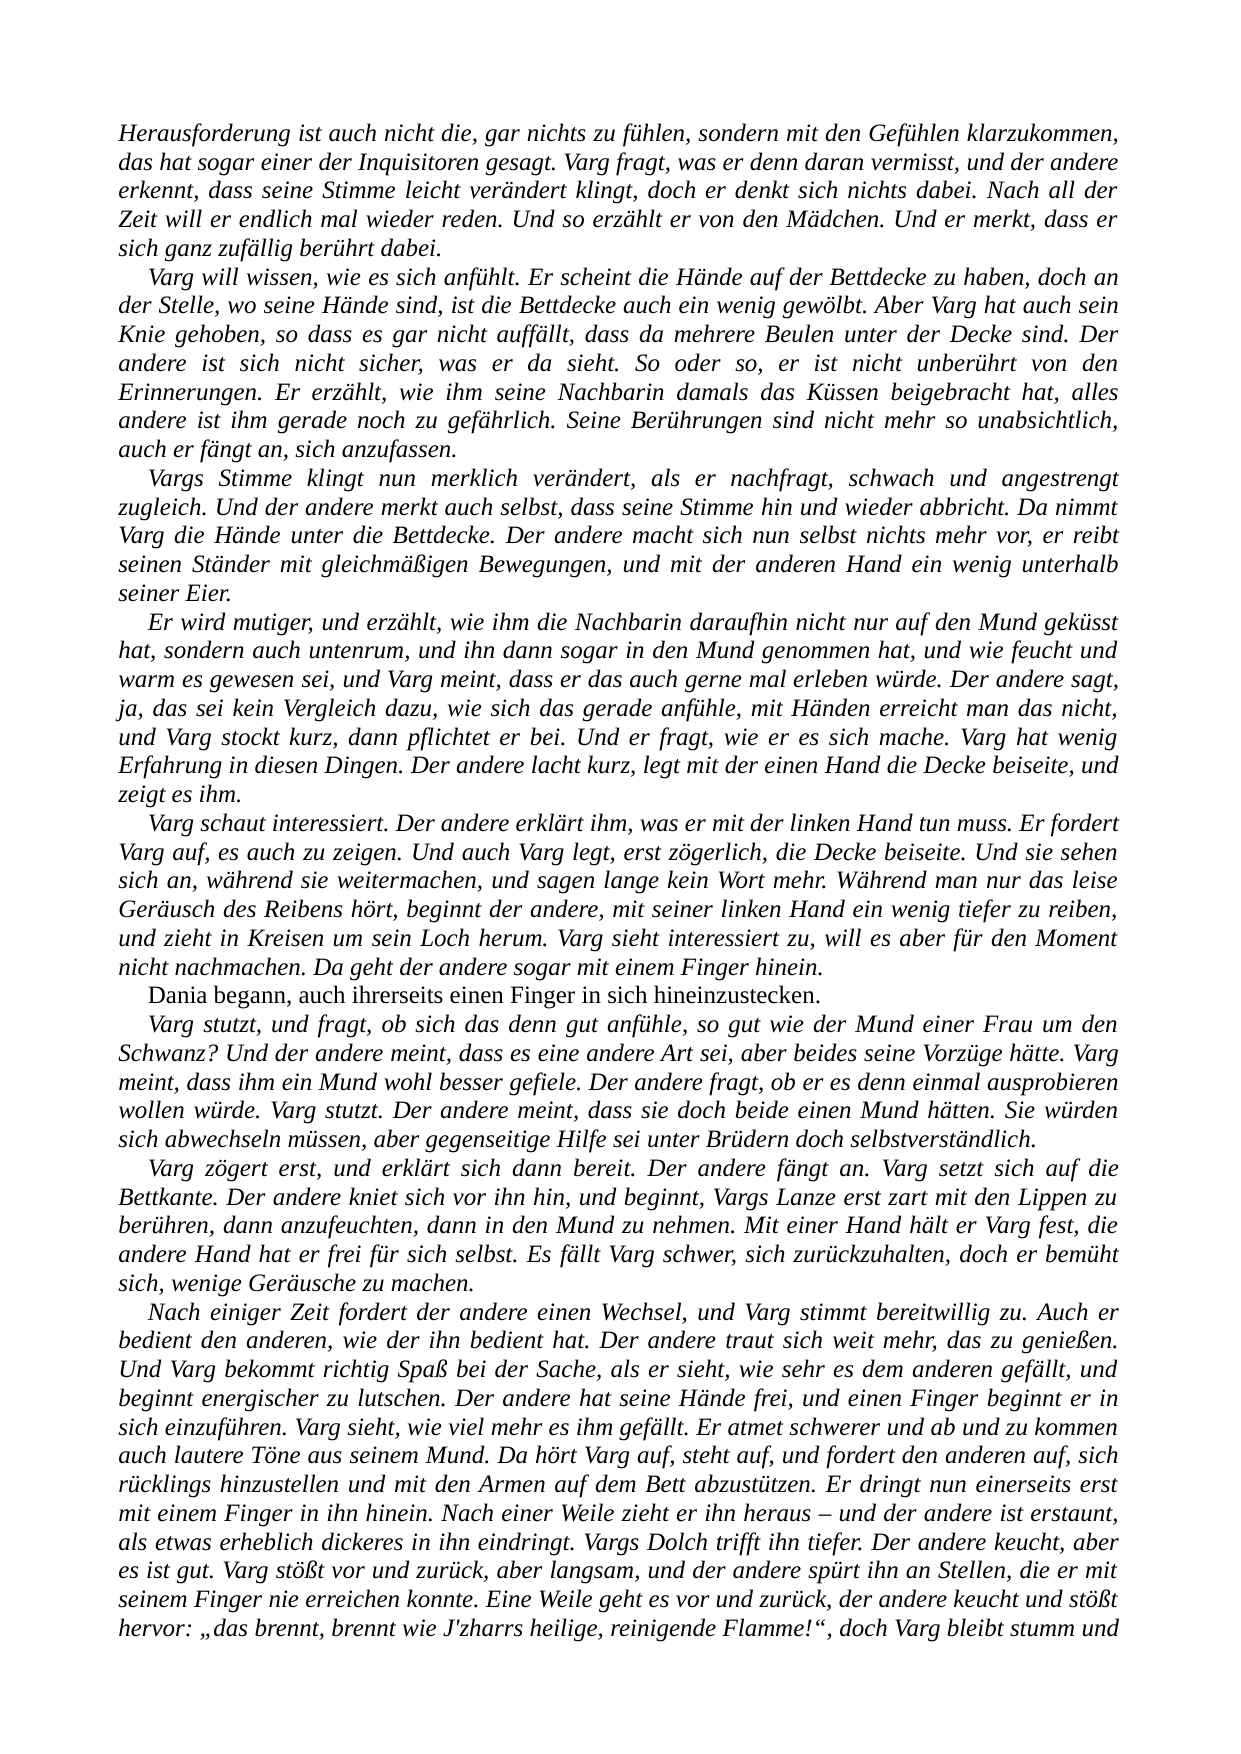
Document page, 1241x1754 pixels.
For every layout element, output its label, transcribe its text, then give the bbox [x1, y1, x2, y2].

text Er wird mutiger, und erzählt, wie ihm die Nachbarin daraufhin nicht nur auf den Mund geküsst hat, sondern auch untenrum, und ihn dann sogar in den Mund genommen hat, und wie feucht und warm es gewesen sei, und Varg meint, dass er das auch gerne mal erleben würde. Der andere sagt, ja, das sei kein Vergleich dazu, wie sich das gerade anfühle, mit Händen erreicht man das nicht, und Varg stockt kurz, dann pflichtet er bei. Und er fragt, wie er es sich mache. Varg hat wenig Erfahrung in diesen Dingen. Der andere lacht kurz, legt mit der einen Hand die Decke beiseite, und zeigt es ihm. [118, 607, 1122, 808]
text Varg schaut interessiert. Der andere erklärt ihm, was er mit der linken Hand tun muss. Er fordert Varg auf, es auch zu zeigen. Und auch Varg legt, erst zögerlich, die Decke beiseite. Und sie sehen sich an, während sie weitermachen, und sagen lange kein Wort mehr. Während man nur das leise Geräusch des Reibens hört, beginnt der andere, mit seiner linken Hand ein wenig tiefer zu reiben, und zieht in Kreisen um sein Loch herum. Varg sieht interessiert zu, will es aber für den Moment nicht nachmachen. Da geht der andere sogar mit einem Finger hinein. [118, 808, 1122, 981]
text Dania begann, auch ihrerseits einen Finger in sich hineinzustecken. [118, 981, 1122, 1009]
text Nach einiger Zeit fordert der andere einen Wechsel, und Varg stimmt bereitwillig zu. Auch er bedient den anderen, wie der ihn bedient hat. Der andere traut sich weit mehr, das zu genießen. Und Varg bekommt richtig Spaß bei der Sache, als er sieht, wie sehr es dem anderen gefällt, und beginnt energischer zu lutschen. Der andere hat seine Hände frei, und einen Finger beginnt er in sich einzuführen. Varg sieht, wie viel mehr es ihm gefällt. Er atmet schwerer und ab und zu kommen auch lautere Töne aus seinem Mund. Da hört Varg auf, steht auf, und fordert den anderen auf, sich rücklings hinzustellen und mit den Armen auf dem Bett abzustützen. Er dringt nun einerseits erst mit einem Finger in ihn hinein. Nach einer Weile zieht er ihn heraus – und der andere ist erstaunt, als etwas erheblich dickeres in ihn eindringt. Vargs Dolch trifft ihn tiefer. Der andere keucht, aber es ist gut. Varg stößt vor und zurück, aber langsam, und der andere spürt ihn an Stellen, die er mit seinem Finger nie erreichen konnte. Eine Weile geht es vor und zurück, der andere keucht und stößt hervor: „das brennt, brennt wie J'zharrs heilige, reinigende Flamme!“, doch Varg bleibt stumm und [118, 1297, 1122, 1642]
text Varg will wissen, wie es sich anfühlt. Er scheint die Hände auf der Bettdecke zu haben, doch an der Stelle, wo seine Hände sind, ist die Bettdecke auch ein wenig gewölbt. Aber Varg hat auch sein Knie gehoben, so dass es gar nicht auffällt, dass da mehrere Beulen unter der Decke sind. Der andere ist sich nicht sicher, was er da sieht. So oder so, er ist nicht unberührt von den Erinnerungen. Er erzählt, wie ihm seine Nachbarin damals das Küssen beigebracht hat, alles andere ist ihm gerade noch zu gefährlich. Seine Berührungen sind nicht mehr so unabsichtlich, auch er fängt an, sich anzufassen. [118, 262, 1122, 463]
text Vargs Stimme klingt nun merklich verändert, als er nachfragt, schwach und angestrengt zugleich. Und der andere merkt auch selbst, dass seine Stimme hin und wieder abbricht. Da nimmt Varg die Hände unter die Bettdecke. Der andere macht sich nun selbst nichts mehr vor, er reibt seinen Ständer mit gleichmäßigen Bewegungen, und mit der anderen Hand ein wenig unterhalb seiner Eier. [118, 463, 1122, 607]
text Varg stutzt, und fragt, ob sich das denn gut anfühle, so gut wie der Mund einer Frau um den Schwanz? Und der andere meint, dass es eine andere Art sei, aber beides seine Vorzüge hätte. Varg meint, dass ihm ein Mund wohl besser gefiele. Der andere fragt, ob er es denn einmal ausprobieren wollen würde. Varg stutzt. Der andere meint, dass sie doch beide einen Mund hätten. Sie würden sich abwechseln müssen, aber gegenseitige Hilfe sei unter Brüdern doch selbstverständlich. [118, 1009, 1122, 1153]
text Varg zögert erst, und erklärt sich dann bereit. Der andere fängt an. Varg setzt sich auf die Bettkante. Der andere kniet sich vor ihn hin, und beginnt, Vargs Lanze erst zart mit den Lippen zu berühren, dann anzufeuchten, dann in den Mund zu nehmen. Mit einer Hand hält er Varg fest, die andere Hand hat er frei für sich selbst. Es fällt Varg schwer, sich zurückzuhalten, doch er bemüht sich, wenige Geräusche zu machen. [118, 1153, 1122, 1297]
text Herausforderung ist auch nicht die, gar nichts zu fühlen, sondern mit den Gefühlen klarzukommen, das hat sogar einer der Inquisitoren gesagt. Varg fragt, was er denn daran vermisst, und der andere erkennt, dass seine Stimme leicht verändert klingt, doch er denkt sich nichts dabei. Nach all der Zeit will er endlich mal wieder reden. Und so erzählt er von den Mädchen. Und er merkt, dass er sich ganz zufällig berührt dabei. [118, 118, 1122, 262]
